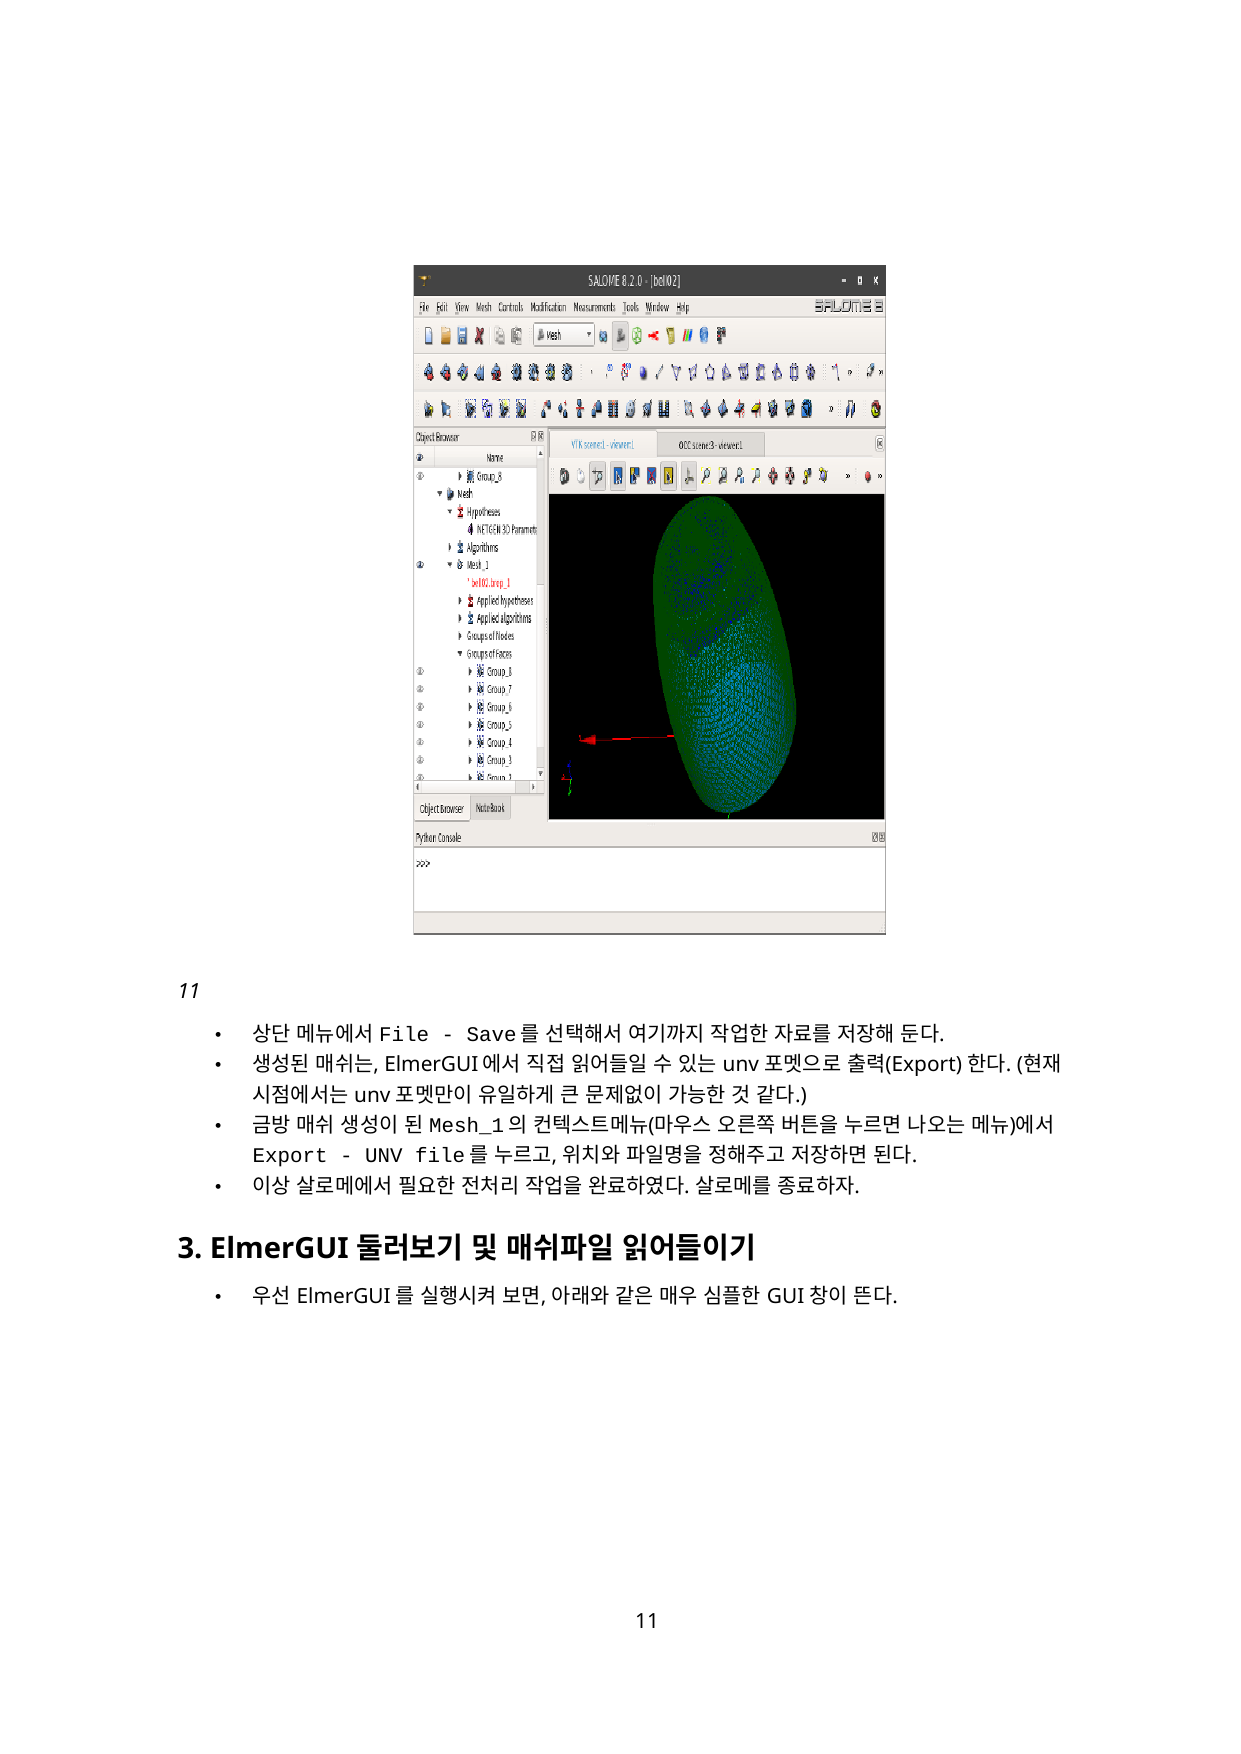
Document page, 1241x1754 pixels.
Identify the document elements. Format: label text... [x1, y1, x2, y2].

picture [413, 265, 886, 935]
list 금방 매쉬 생성이 된 Mesh_1의 컨텍스트메뉴(마우스 오른쪽 버튼을 누르면 나오는 메뉴)에서 Export - UNV file를 누르고, 위치와 파일명을 정해주고 저장하면 된다. [215, 1108, 1122, 1169]
list 상단 메뉴에서 File - Save를 선택해서 여기까지 작업한 자료를 저장해 둔다. [215, 1017, 1122, 1047]
list 이상 살로메에서 필요한 전처리 작업을 완료하였다. 살로메를 종료하자. [215, 1169, 1122, 1199]
text 11 [177, 976, 1122, 1004]
subtitle 3. ElmerGUI 둘러보기 및 매쉬파일 읽어들이기 [177, 1224, 1122, 1267]
list 생성된 매쉬는, ElmerGUI에서 직접 읽어들일 수 있는 unv 포멧으로 출력(Export) 한다. (현재 시점에서는 unv 포멧만이 유일하게 큰 문제없이 가능한 것 같다.) [215, 1047, 1122, 1108]
list 우선 ElmerGUI를 실행시켜 보면, 아래와 같은 매우 심플한 GUI 창이 뜬다. [215, 1279, 1122, 1309]
